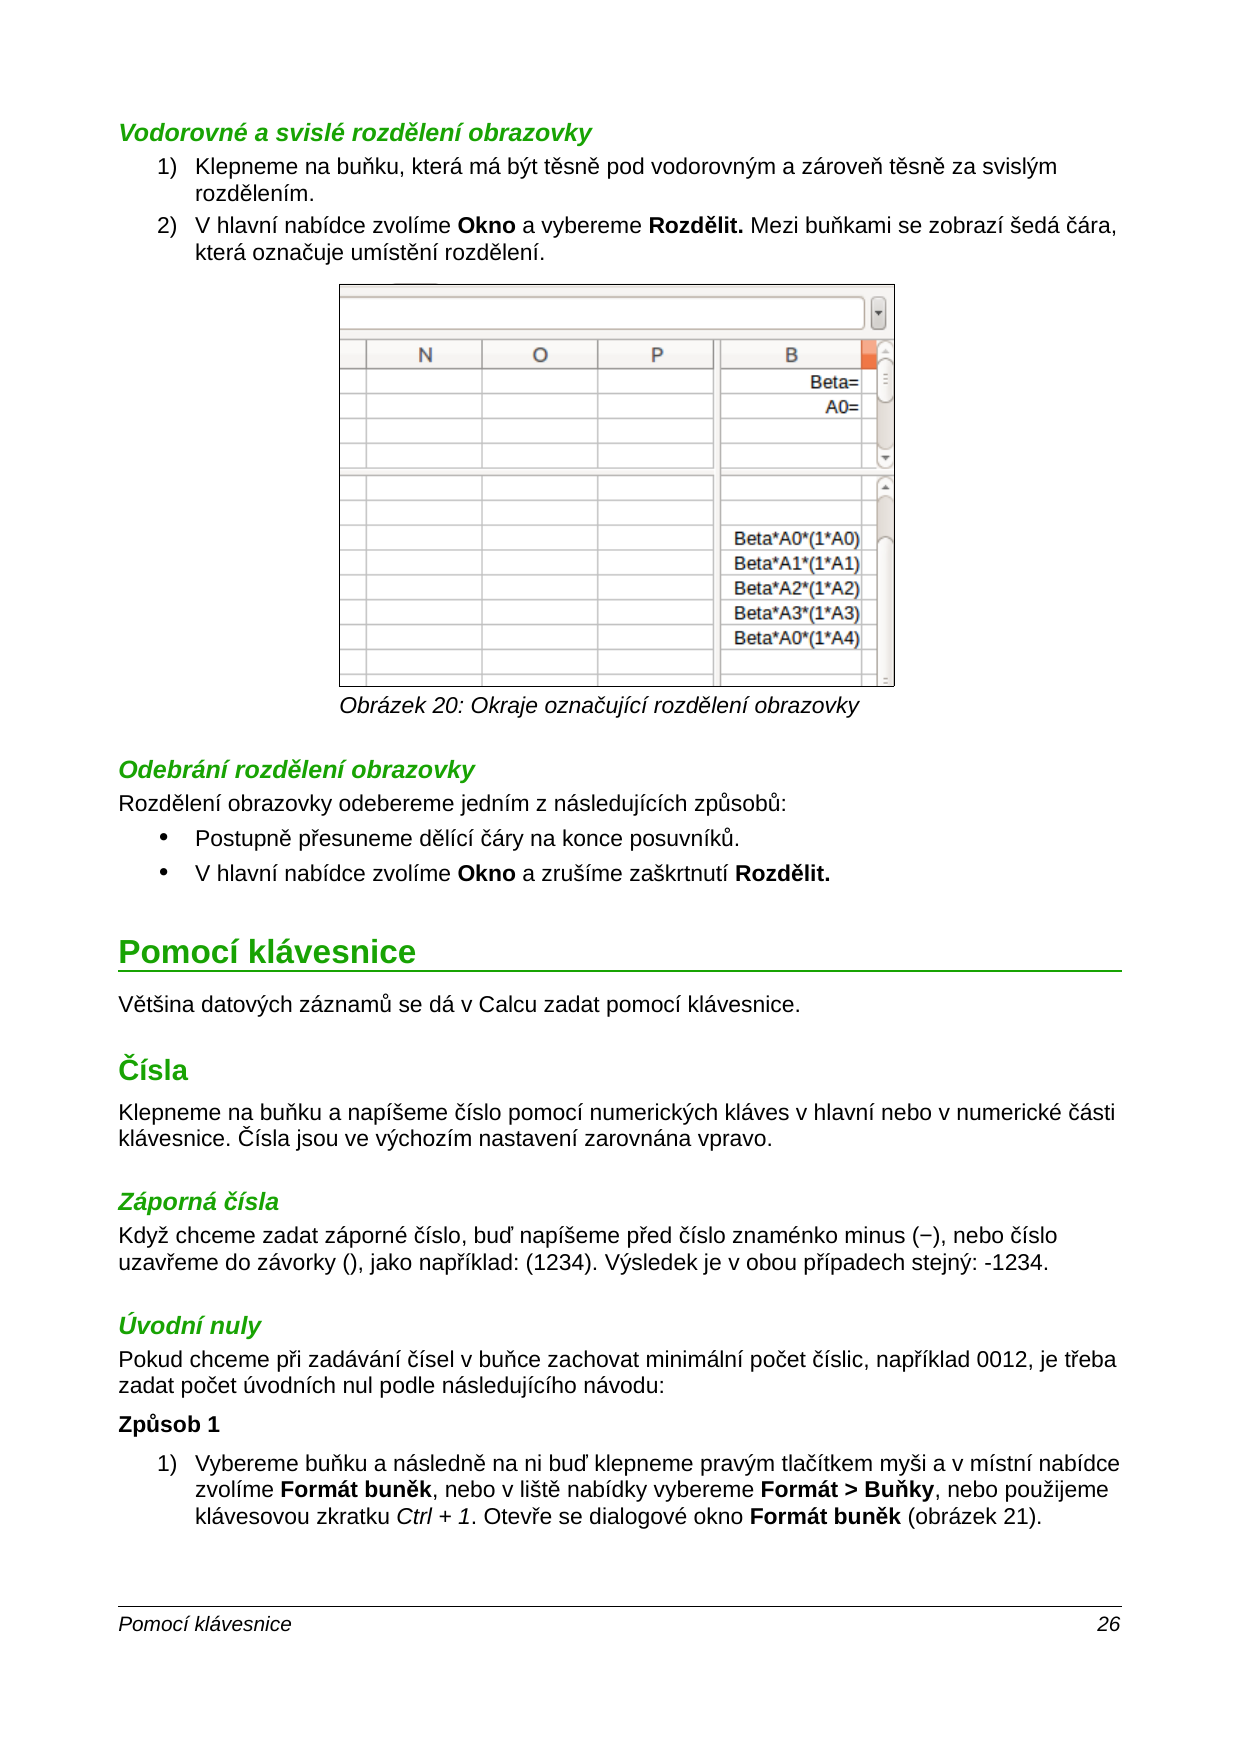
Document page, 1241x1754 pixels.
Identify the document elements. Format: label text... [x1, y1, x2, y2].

picture [340, 285, 894, 686]
subtitle Pomocí klávesnice [118, 932, 1122, 970]
text Pokud chceme při zadávání čísel v buňce zachovat minimální počet číslic, například 0012, je třeba zadat počet úvodních nul podle následujícího návodu: [118, 1346, 1122, 1398]
subtitle Odebrání rozdělení obrazovky [118, 755, 1122, 784]
list Vybereme buňku a následně na ni buď klepneme pravým tlačítkem myši a v místní nabídce zvolíme Formát buněk, nebo v liště nabídky vybereme Formát > Buňky, nebo použijeme klávesovou zkratku Ctrl + 1. Otevře se dialogové okno Formát buněk (obrázek 21). [177, 1450, 1122, 1529]
list Postupně přesuneme dělící čáry na konce posuvníků. [156, 823, 1122, 852]
text Když chceme zadat záporné číslo, buď napíšeme před číslo znaménko minus (−), nebo číslo uzavřeme do závorky (), jako například: (1234). Výsledek je v obou případech stejný: -1234. [118, 1222, 1122, 1275]
subtitle Úvodní nuly [118, 1311, 1122, 1339]
list Klepneme na buňku, která má být těsně pod vodorovným a zároveň těsně za svislým rozdělením. [177, 153, 1122, 206]
subtitle Čísla [118, 1053, 1122, 1087]
subtitle Vodorovné a svislé rozdělení obrazovky [118, 118, 1122, 147]
subtitle Záporná čísla [118, 1187, 1122, 1216]
text Způsob 1 [118, 1411, 1122, 1437]
text Většina datových záznamů se dá v Calcu zadat pomocí klávesnice. [118, 991, 1122, 1017]
list V hlavní nabídce zvolíme Okno a zrušíme zaškrtnutí Rozdělit. [156, 858, 1122, 887]
text Klepneme na buňku a napíšeme číslo pomocí numerických kláves v hlavní nebo v numerické části klávesnice. Čísla jsou ve výchozím nastavení zarovnána vpravo. [118, 1099, 1122, 1152]
list Rozdělení obrazovky odebereme jedním z následujících způsobů: [118, 790, 1122, 816]
text Obrázek 20: Okraje označující rozdělení obrazovky [339, 692, 901, 719]
list V hlavní nabídce zvolíme Okno a vybereme Rozdělit. Mezi buňkami se zobrazí šedá čára, která označuje umístění rozdělení. [177, 212, 1122, 265]
